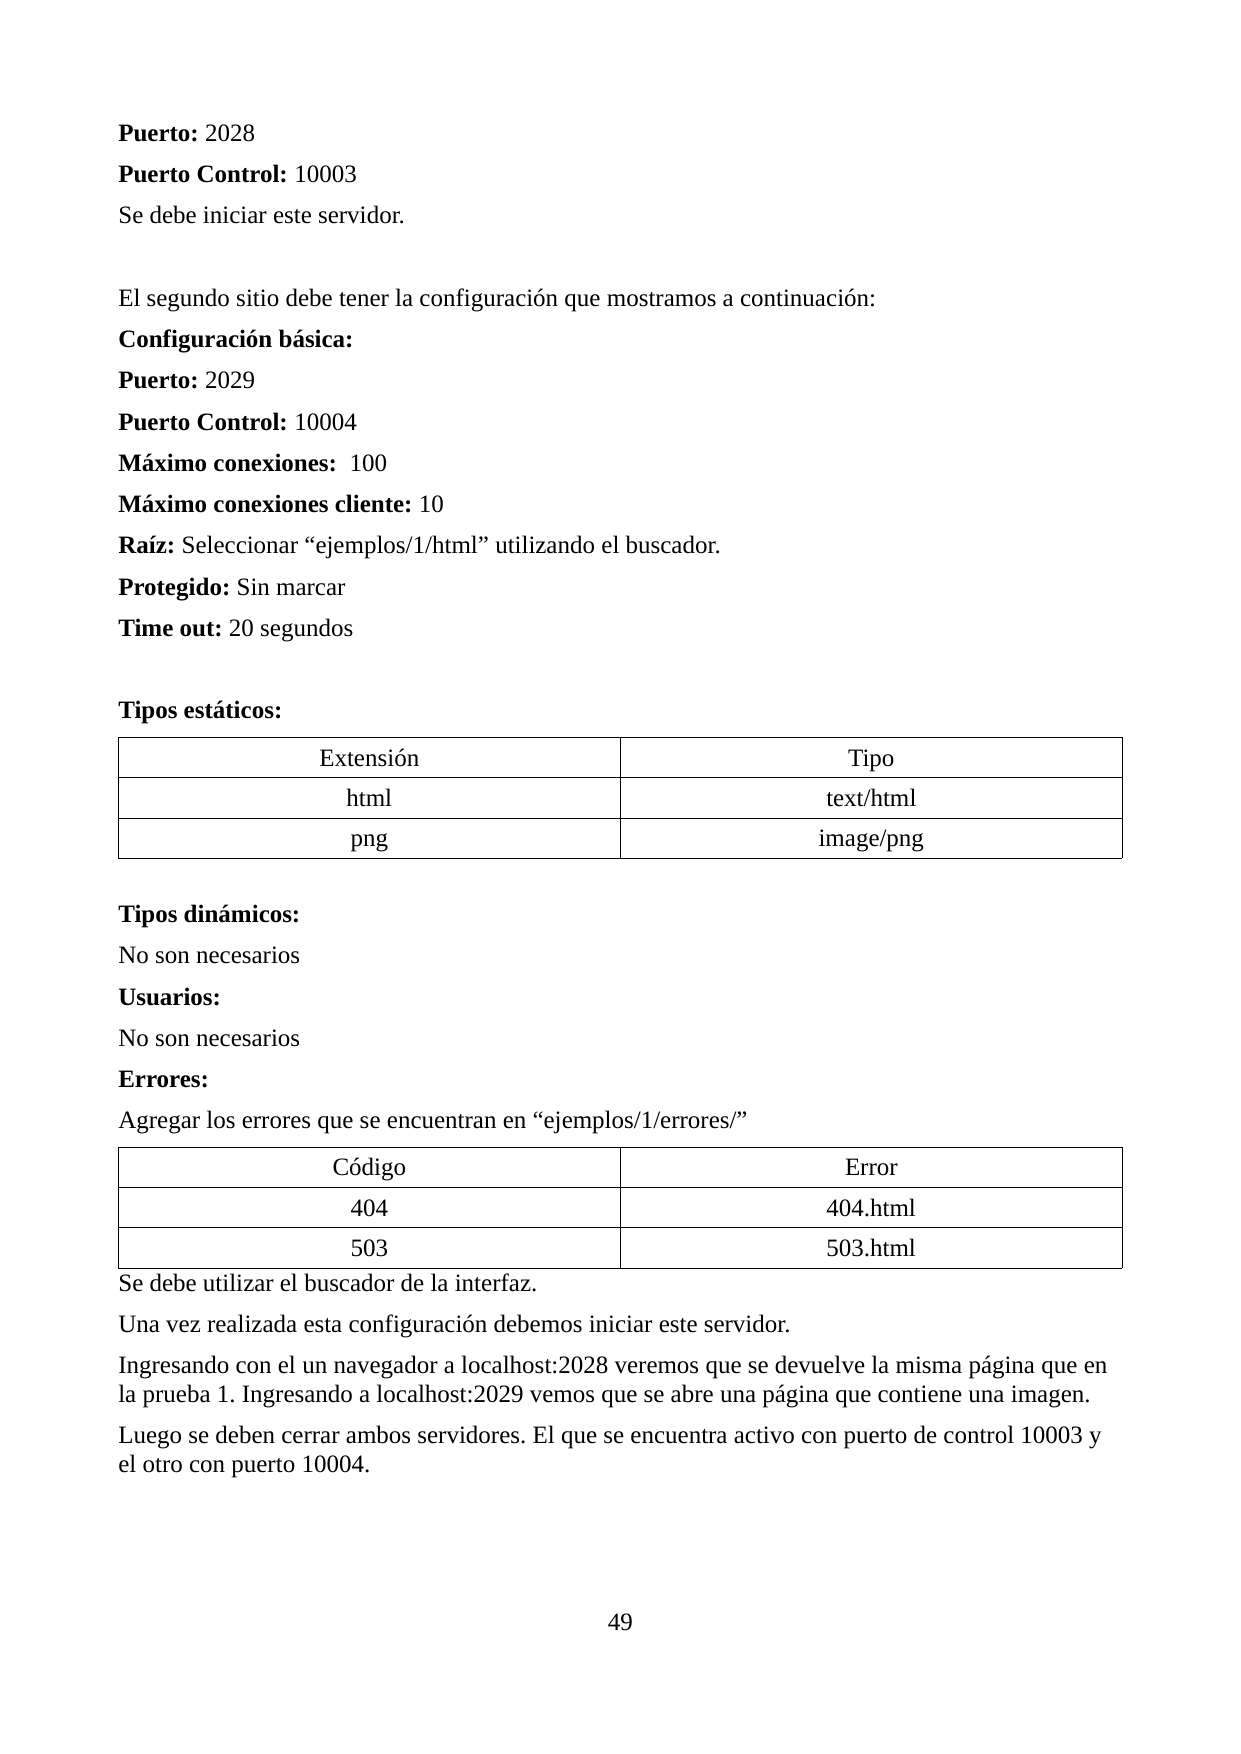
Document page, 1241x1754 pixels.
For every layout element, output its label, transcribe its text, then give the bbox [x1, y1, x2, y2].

table_cell 404 [119, 1188, 620, 1227]
text Una vez realizada esta configuración debemos iniciar este servidor. [118, 1309, 1122, 1338]
text No son necesarios [118, 940, 1122, 969]
text Se debe utilizar el buscador de la interfaz. [118, 1269, 1122, 1296]
text Configuración básica: [118, 324, 1122, 353]
table_cell png [119, 819, 620, 858]
text Raíz: Seleccionar “ejemplos/1/html” utilizando el buscador. [118, 531, 1122, 559]
text El segundo sitio debe tener la configuración que mostramos a continuación: [118, 283, 1122, 312]
text Luego se deben cerrar ambos servidores. El que se encuentra activo con puerto de control 10003 y el otro con puerto 10004. [118, 1420, 1122, 1478]
table_cell 404.html [621, 1188, 1122, 1227]
table_cell html [119, 778, 620, 817]
text Usuarios: [118, 982, 1122, 1010]
table_header Extensión [119, 738, 620, 777]
text Puerto: 2028 [118, 118, 1122, 147]
text Tipos estáticos: [118, 696, 1122, 724]
table_header Código [119, 1148, 620, 1187]
text Errores: [118, 1064, 1122, 1093]
text Máximo conexiones cliente: 10 [118, 489, 1122, 518]
table_cell 503.html [621, 1228, 1122, 1268]
text Puerto: 2029 [118, 366, 1122, 394]
table_cell image/png [621, 819, 1122, 858]
table_header Tipo [621, 738, 1122, 777]
table_cell 503 [119, 1228, 620, 1268]
table_cell text/html [621, 778, 1122, 817]
text Máximo conexiones: 100 [118, 448, 1122, 477]
table_header Error [621, 1148, 1122, 1187]
text Puerto Control: 10004 [118, 407, 1122, 436]
text Tipos dinámicos: [118, 899, 1122, 928]
text Agregar los errores que se encuentran en “ejemplos/1/errores/” [118, 1105, 1122, 1134]
text Ingresando con el un navegador a localhost:2028 veremos que se devuelve la misma página que en la prueba 1. Ingresando a localhost:2029 vemos que se abre una página que contiene una imagen. [118, 1350, 1122, 1408]
text Time out: 20 segundos [118, 613, 1122, 642]
text Puerto Control: 10003 [118, 159, 1122, 188]
text Protegido: Sin marcar [118, 572, 1122, 601]
text Se debe iniciar este servidor. [118, 201, 1122, 229]
text No son necesarios [118, 1023, 1122, 1052]
